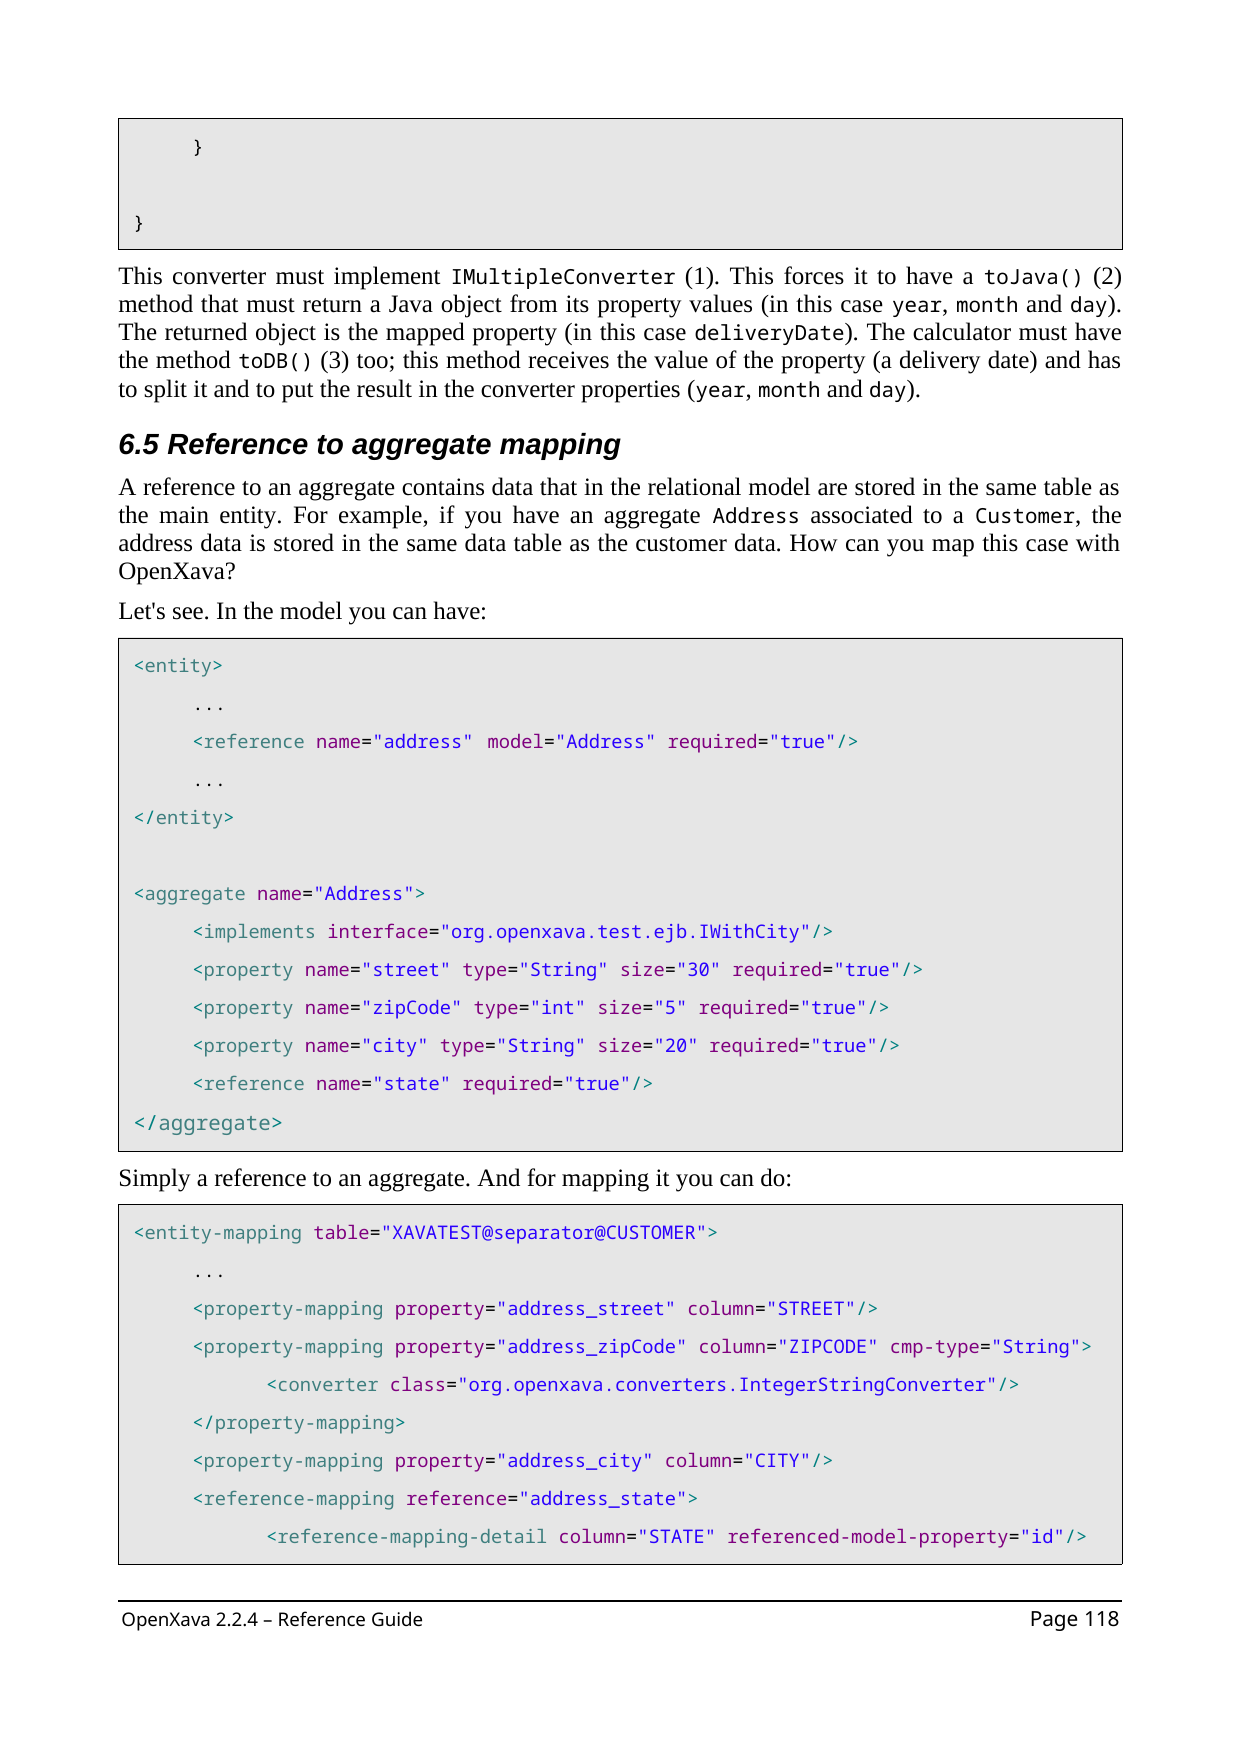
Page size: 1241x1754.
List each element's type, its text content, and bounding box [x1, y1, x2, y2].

text <entity> [119, 639, 1122, 675]
text <reference-mapping reference="address_state"> [119, 1471, 1122, 1508]
text <converter class="org.openxava.converters.IntegerStringConverter"/> [119, 1356, 1122, 1394]
text ... [119, 1242, 1122, 1280]
text </entity> [119, 789, 1122, 827]
text Simply a reference to an aggregate. And for mapping it you can do: [118, 1164, 1122, 1192]
text <implements interface="org.openxava.test.ejb.IWithCity"/> [119, 903, 1122, 942]
text <reference name="state" required="true"/> [119, 1056, 1122, 1094]
text This converter must implement IMultipleConverter (1). This forces it to have a toJava() (2) method that must return a Java object from its property values (in this case year, month and day). The returned object is the mapped property (in this case deliveryDate). The calculator must have the method toDB() (3) too; this method receives the value of the property (a delivery date) and has to split it and to put the result in the converter properties (year, month and day). [118, 262, 1122, 403]
text Let's see. In the model you can have: [118, 597, 1122, 625]
text <aggregate name="Address"> [119, 866, 1122, 903]
text <property-mapping property="address_zipCode" column="ZIPCODE" cmp-type="String"> [119, 1318, 1122, 1356]
subtitle Reference to aggregate mapping [118, 428, 1122, 461]
text } [119, 194, 1122, 249]
text <property-mapping property="address_street" column="STREET"/> [119, 1280, 1122, 1318]
text <entity-mapping table="XAVATEST@separator@CUSTOMER"> [119, 1205, 1122, 1242]
text <property-mapping property="address_city" column="CITY"/> [119, 1432, 1122, 1471]
text <property name="zipCode" type="int" size="5" required="true"/> [119, 979, 1122, 1018]
text } [119, 119, 1122, 156]
text A reference to an aggregate contains data that in the relational model are stored in the same table as the main entity. For example, if you have an aggregate Address associated to a Customer, the address data is stored in the same data table as the customer data. How can you map this case with OpenXava? [118, 473, 1122, 585]
text ... [119, 675, 1122, 713]
text <reference name="address" model="Address" required="true"/> [119, 713, 1122, 751]
text <reference-mapping-detail column="STATE" referenced-model-property="id"/> [119, 1508, 1122, 1564]
text </property-mapping> [119, 1394, 1122, 1432]
text ... [119, 751, 1122, 789]
text <property name="street" type="String" size="30" required="true"/> [119, 942, 1122, 979]
text <property name="city" type="String" size="20" required="true"/> [119, 1018, 1122, 1056]
text </aggregate> [119, 1094, 1122, 1151]
